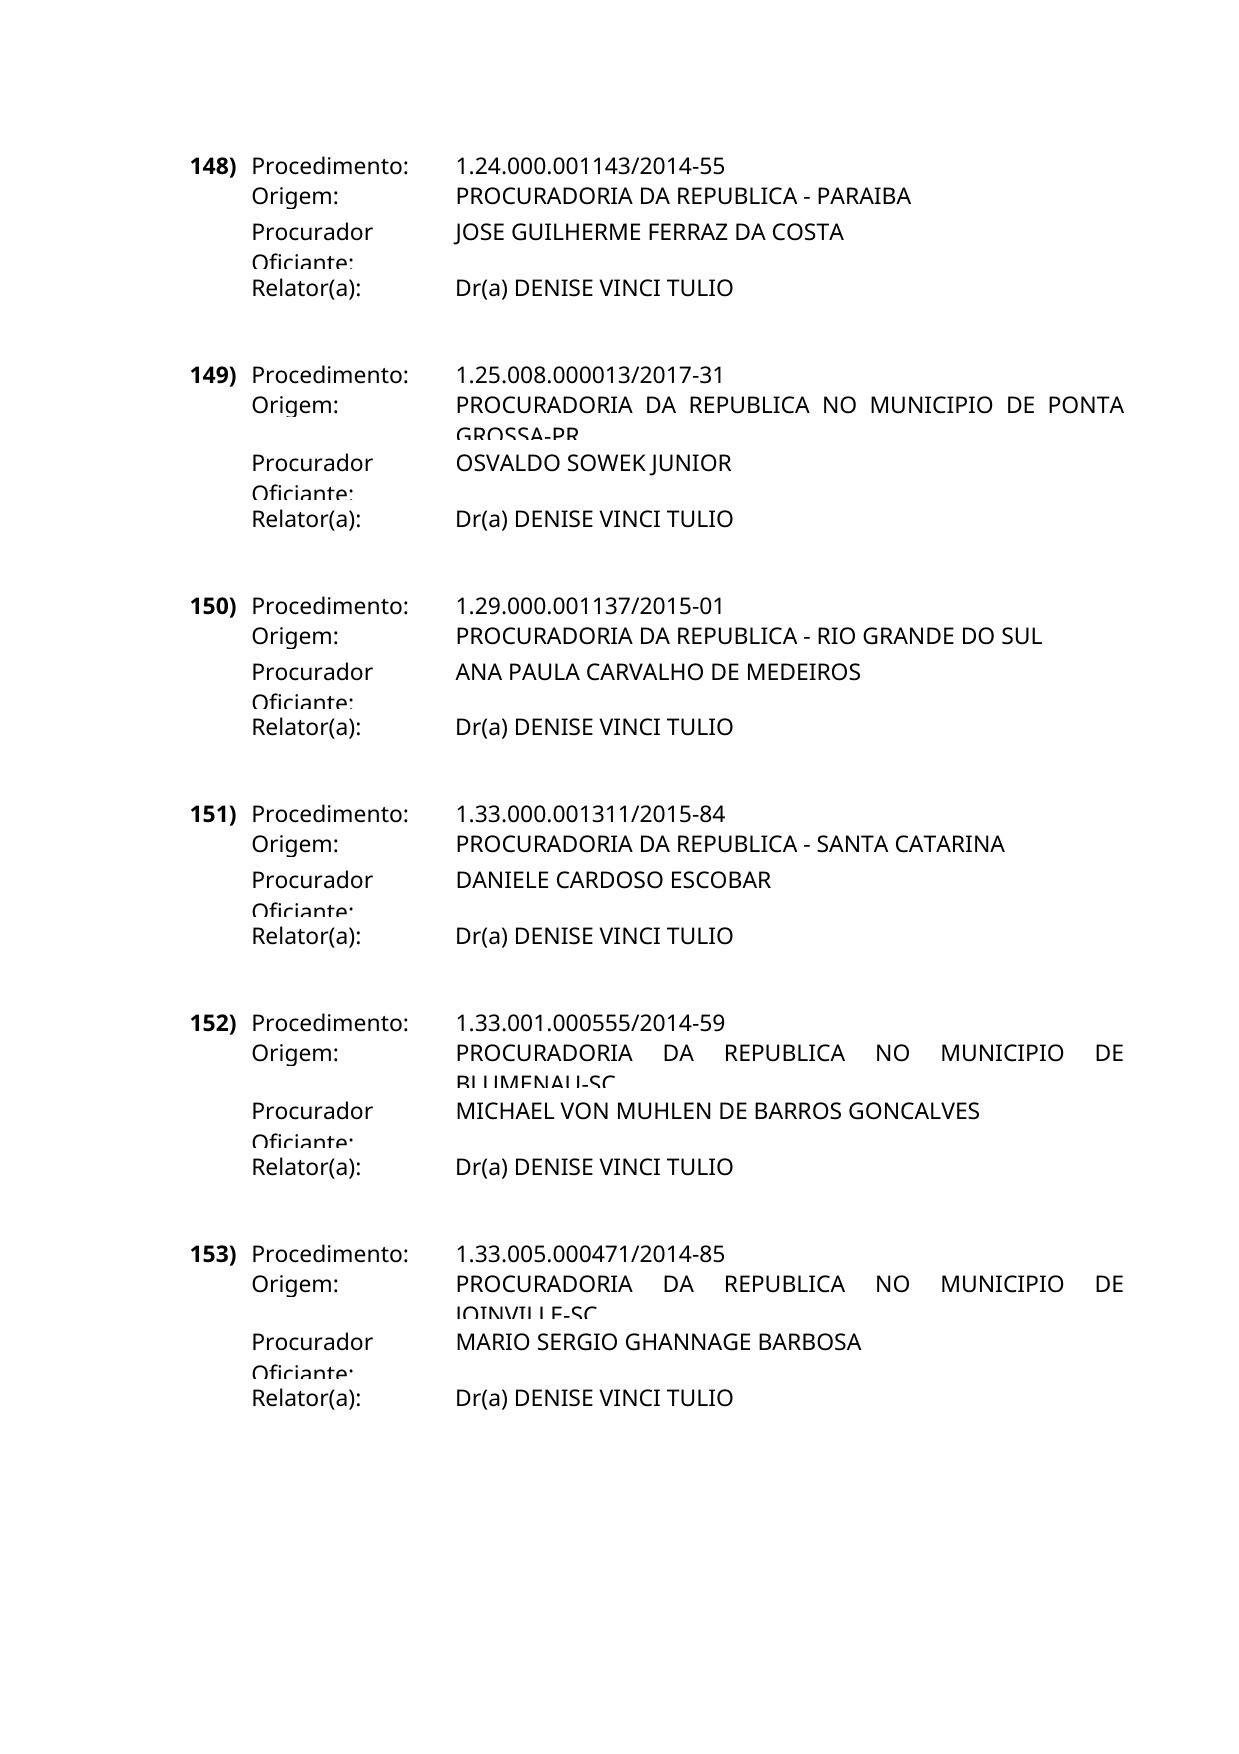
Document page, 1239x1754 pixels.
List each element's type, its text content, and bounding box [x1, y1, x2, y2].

table_cell Procurador Oficiante: [251, 656, 455, 708]
table_cell [1125, 1151, 1239, 1181]
table_cell 1.33.005.000471/2014-85 [455, 1238, 1124, 1266]
table_cell [0, 1268, 189, 1296]
table_cell Origem: [251, 1268, 455, 1296]
table_header Relator(a): [251, 503, 455, 531]
table_cell [189, 741, 251, 798]
table_header Relator(a): [251, 1151, 455, 1179]
table_cell [0, 216, 189, 267]
table_cell [1125, 209, 1239, 216]
table_cell [0, 389, 189, 417]
table_cell [1125, 359, 1239, 387]
table_cell [189, 1151, 251, 1181]
table_cell [189, 828, 251, 857]
table_cell [0, 950, 189, 1007]
table_cell PROCURADORIA DA REPUBLICA NO MUNICIPIO DE PONTA GROSSA-PR [455, 389, 1124, 439]
table_header [251, 0, 455, 150]
table_cell [455, 302, 1124, 358]
table_cell [1125, 1296, 1239, 1319]
table_header [0, 0, 189, 150]
table_cell [251, 741, 455, 798]
table_cell [189, 503, 251, 533]
table_header Dr(a) DENISE VINCI TULIO [455, 503, 1122, 531]
table_cell [0, 1382, 189, 1412]
table_cell [1125, 1088, 1239, 1095]
table_cell PROCURADORIA DA REPUBLICA - RIO GRANDE DO SUL [455, 620, 1124, 648]
table_cell [0, 1238, 189, 1266]
table_cell 1.25.008.000013/2017-31 [455, 359, 1124, 387]
table_cell [1125, 417, 1239, 439]
table_cell [189, 1065, 251, 1088]
table_cell [0, 180, 189, 208]
table_cell [1125, 150, 1239, 178]
table_cell Procurador Oficiante: [251, 864, 455, 917]
table_cell [0, 533, 189, 589]
table_cell 148) [189, 150, 251, 178]
table_cell [1125, 648, 1239, 656]
table_cell [0, 590, 189, 618]
table_cell [0, 302, 189, 358]
table_cell [0, 741, 189, 798]
table_cell PROCURADORIA DA REPUBLICA - SANTA CATARINA [455, 828, 1124, 857]
table_cell [0, 1151, 189, 1181]
table_cell [455, 741, 1124, 798]
table_cell [189, 272, 251, 302]
table_cell [0, 150, 189, 178]
table_cell [1125, 503, 1239, 533]
table_cell Procurador Oficiante: [251, 447, 455, 499]
table_cell [1125, 950, 1239, 1007]
table_cell [189, 950, 251, 1007]
table_cell DANIELE CARDOSO ESCOBAR [455, 864, 1124, 915]
table_cell [1125, 620, 1239, 648]
table_cell [189, 656, 251, 707]
table_cell [1125, 1268, 1239, 1296]
table_cell 149) [189, 359, 251, 387]
table_cell ANA PAULA CARVALHO DE MEDEIROS [455, 656, 1124, 707]
table_header Relator(a): [251, 272, 455, 300]
table_cell 153) [189, 1238, 251, 1266]
table_cell [1125, 711, 1239, 741]
table_cell [0, 620, 189, 648]
table_cell [189, 1326, 251, 1377]
table_cell [251, 1181, 455, 1238]
table_cell [0, 1319, 189, 1326]
table_cell [0, 711, 189, 741]
table_header Dr(a) DENISE VINCI TULIO [455, 272, 1122, 300]
table_cell [1125, 1382, 1239, 1412]
table_cell [455, 950, 1124, 1007]
table_cell [0, 864, 189, 915]
table_cell [189, 209, 251, 216]
table_cell [0, 648, 189, 656]
table_cell [455, 533, 1124, 589]
table_cell [0, 447, 189, 498]
table_cell Procurador Oficiante: [251, 216, 455, 268]
table_cell MARIO SERGIO GHANNAGE BARBOSA [455, 1326, 1124, 1377]
table_cell [189, 447, 251, 498]
table_cell [455, 1319, 1124, 1326]
table_cell PROCURADORIA DA REPUBLICA NO MUNICIPIO DE BLUMENAU-SC [455, 1037, 1124, 1088]
table_cell Procurador Oficiante: [251, 1326, 455, 1379]
table_header Dr(a) DENISE VINCI TULIO [455, 920, 1122, 948]
table_cell [251, 533, 455, 589]
table_cell [189, 920, 251, 950]
table_header [189, 0, 251, 150]
table_cell [1125, 864, 1239, 915]
table_cell Origem: [251, 1037, 455, 1065]
table_cell [0, 1296, 189, 1319]
table_header [455, 0, 1124, 150]
table_header Dr(a) DENISE VINCI TULIO [455, 1151, 1122, 1179]
table_cell Procedimento: [251, 590, 455, 618]
table_cell [0, 798, 189, 827]
table_cell Origem: [251, 620, 455, 648]
table_cell [1125, 216, 1239, 267]
table_cell 1.33.000.001311/2015-84 [455, 798, 1124, 827]
table_cell [1125, 828, 1239, 857]
table_cell [1125, 920, 1239, 950]
table_cell [0, 209, 189, 216]
table_cell [1125, 447, 1239, 498]
table_cell 1.29.000.001137/2015-01 [455, 590, 1124, 618]
table_header Dr(a) DENISE VINCI TULIO [455, 711, 1122, 740]
table_cell [455, 209, 1124, 216]
table_cell [1125, 1319, 1239, 1326]
table_cell [1125, 1181, 1239, 1238]
table_cell [0, 1088, 189, 1095]
table_cell Origem: [251, 828, 455, 857]
table_cell [1125, 1238, 1239, 1266]
table_cell [0, 1007, 189, 1035]
table_cell Procedimento: [251, 359, 455, 387]
table_cell [251, 1088, 455, 1095]
table_cell [0, 503, 189, 533]
table_cell [0, 272, 189, 302]
table_cell [189, 648, 251, 656]
table_cell [455, 648, 1124, 656]
table_cell [189, 180, 251, 208]
table_cell 151) [189, 798, 251, 827]
table_cell [1125, 440, 1239, 447]
table_cell [251, 209, 455, 216]
table_header Relator(a): [251, 1382, 455, 1410]
table_cell [189, 1268, 251, 1296]
table_cell [251, 648, 455, 656]
table_cell [1125, 302, 1239, 358]
table_cell 152) [189, 1007, 251, 1035]
table_cell [251, 302, 455, 358]
table_cell OSVALDO SOWEK JUNIOR [455, 447, 1124, 498]
table_cell [0, 857, 189, 864]
table_cell [0, 1095, 189, 1146]
table_cell [1125, 272, 1239, 302]
table_cell [189, 389, 251, 417]
table_cell [1125, 533, 1239, 589]
table_header Relator(a): [251, 711, 455, 740]
table_cell [1125, 389, 1239, 417]
table_cell [455, 1181, 1124, 1238]
table_cell [251, 1296, 455, 1319]
table_cell Origem: [251, 180, 455, 208]
table_cell [189, 302, 251, 358]
table_cell [189, 1382, 251, 1412]
table_cell [0, 1065, 189, 1088]
table_cell MICHAEL VON MUHLEN DE BARROS GONCALVES [455, 1095, 1124, 1146]
table_cell JOSE GUILHERME FERRAZ DA COSTA [455, 216, 1124, 267]
table_cell 1.24.000.001143/2014-55 [455, 150, 1124, 178]
table_cell [189, 1037, 251, 1065]
table_cell [189, 620, 251, 648]
table_cell [189, 1181, 251, 1238]
table_cell Procedimento: [251, 150, 455, 178]
table_cell [189, 1296, 251, 1319]
table_cell [189, 1319, 251, 1326]
table_cell [189, 533, 251, 589]
table_cell [0, 1181, 189, 1238]
table_cell [1125, 741, 1239, 798]
table_cell Procedimento: [251, 798, 455, 827]
table_cell [251, 1319, 455, 1326]
table_cell [189, 857, 251, 864]
table_cell [189, 864, 251, 915]
table_cell PROCURADORIA DA REPUBLICA - PARAIBA [455, 180, 1124, 208]
table_cell [251, 1065, 455, 1088]
table_cell [0, 920, 189, 950]
table_cell [189, 1095, 251, 1146]
table_cell [0, 417, 189, 439]
table_cell [251, 950, 455, 1007]
table_cell Procedimento: [251, 1238, 455, 1266]
table_cell [189, 440, 251, 447]
table_cell Procedimento: [251, 1007, 455, 1035]
table_cell [251, 857, 455, 864]
table_cell [1125, 1326, 1239, 1377]
table_cell PROCURADORIA DA REPUBLICA NO MUNICIPIO DE JOINVILLE-SC [455, 1268, 1124, 1319]
table_cell [189, 417, 251, 439]
table_cell [455, 440, 1124, 447]
table_cell [0, 1037, 189, 1065]
table_cell [1125, 1007, 1239, 1035]
table_cell [0, 1326, 189, 1377]
table_cell [189, 1088, 251, 1095]
table_cell [0, 656, 189, 707]
table_cell Origem: [251, 389, 455, 417]
table_cell [0, 359, 189, 387]
table_cell Procurador Oficiante: [251, 1095, 455, 1148]
table_cell [1125, 656, 1239, 707]
table_cell [1125, 857, 1239, 864]
table_cell [1125, 1065, 1239, 1088]
table_cell [251, 440, 455, 447]
table_cell 1.33.001.000555/2014-59 [455, 1007, 1124, 1035]
table_header Relator(a): [251, 920, 455, 948]
table_cell [455, 1088, 1124, 1095]
table_cell [189, 711, 251, 741]
table_cell [1125, 798, 1239, 827]
table_cell [1125, 590, 1239, 618]
table_cell [1125, 1095, 1239, 1146]
table_cell [1125, 1037, 1239, 1065]
table_cell 150) [189, 590, 251, 618]
table_cell [251, 417, 455, 439]
table_header [1125, 0, 1239, 150]
table_cell [189, 216, 251, 267]
table_header Dr(a) DENISE VINCI TULIO [455, 1382, 1122, 1410]
table_cell [1125, 180, 1239, 208]
table_cell [0, 828, 189, 857]
table_cell [0, 440, 189, 447]
table_cell [455, 857, 1124, 864]
